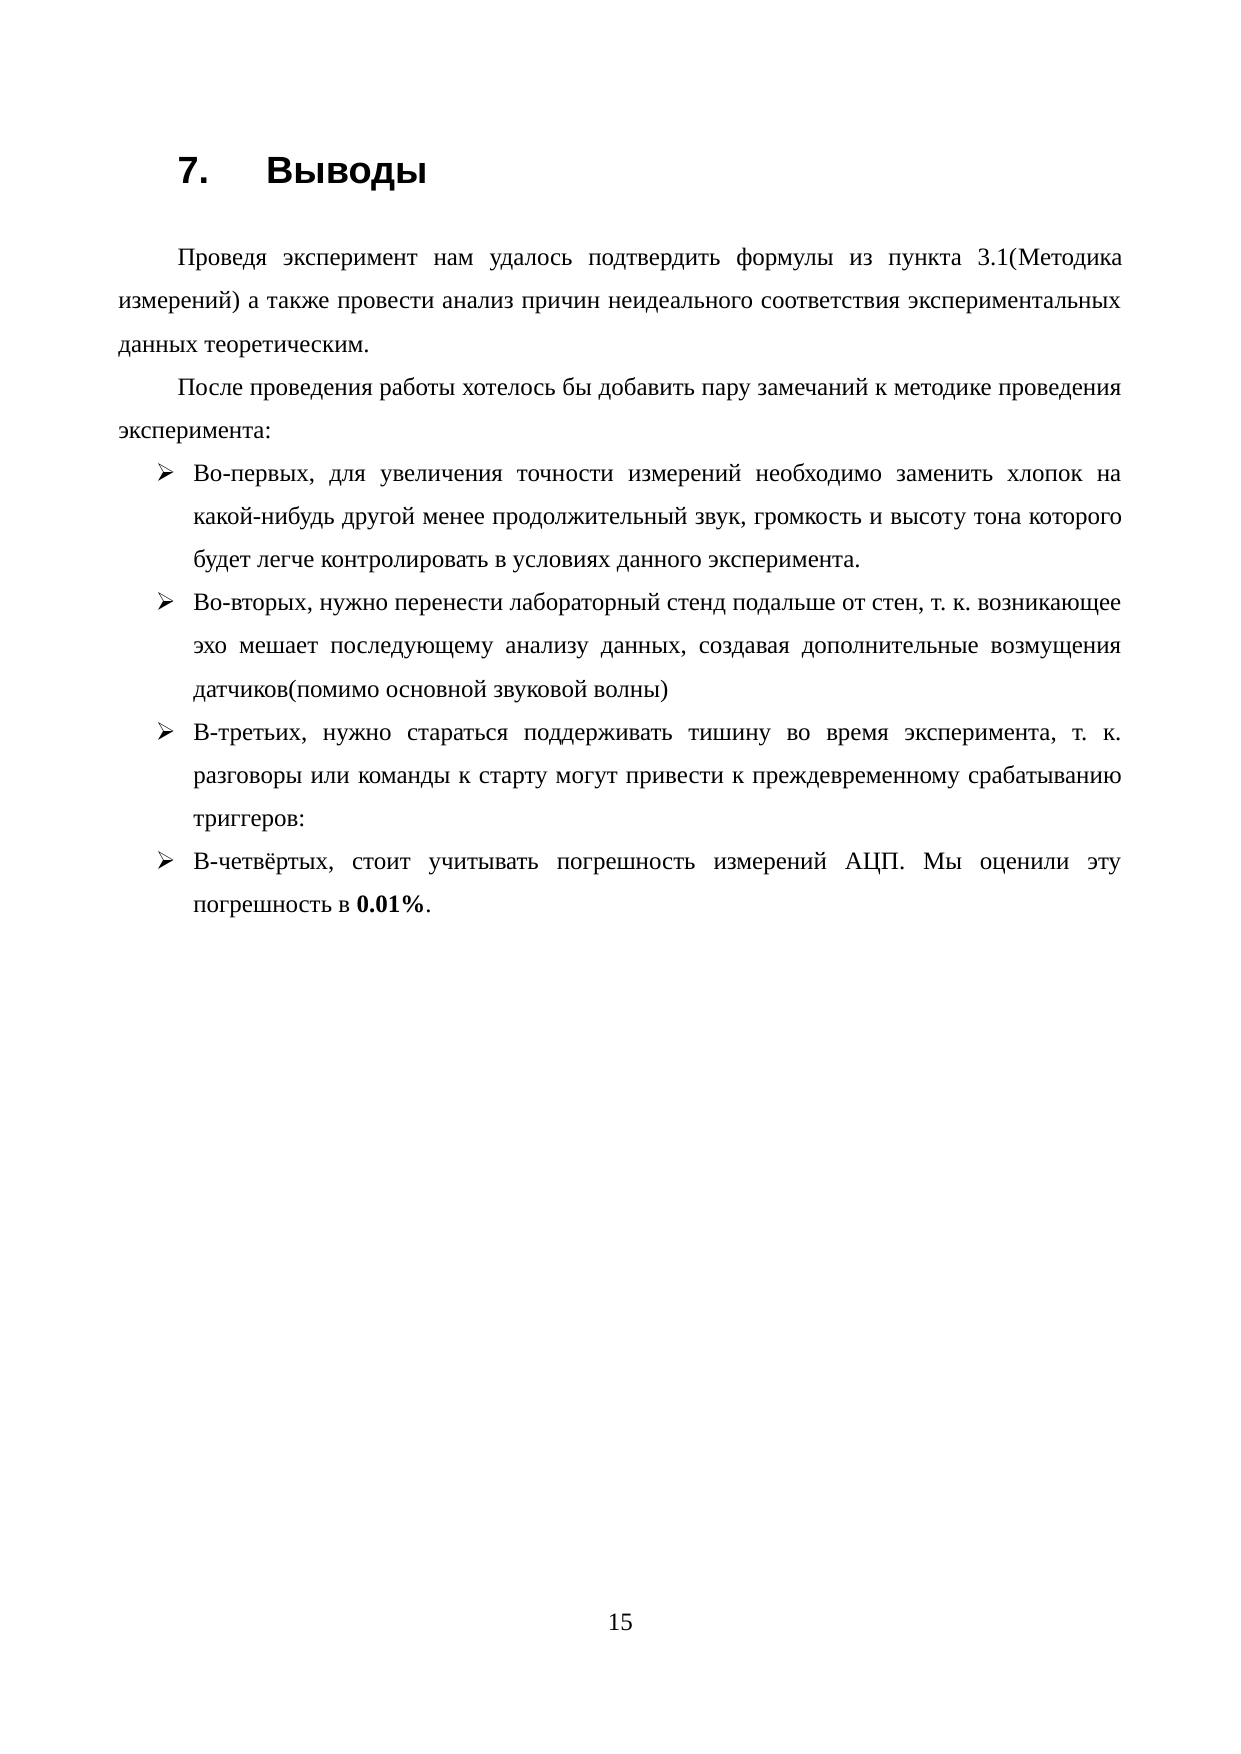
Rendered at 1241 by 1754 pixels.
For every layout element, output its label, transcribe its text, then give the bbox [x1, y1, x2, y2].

text Проведя эксперимент нам удалось подтвердить формулы из пункта 3.1(Методика измерений) а также провести анализ причин неидеального соответствия экспериментальных данных теоретическим. [118, 242, 1122, 357]
subtitle Выводы [118, 148, 1122, 191]
text После проведения работы хотелось бы добавить пару замечаний к методике проведения эксперимента: [118, 372, 1122, 444]
list Во-первых, для увеличения точности измерений необходимо заменить хлопок на какой-нибудь другой менее продолжительный звук, громкость и высоту тона которого будет легче контролировать в условиях данного эксперимента. [156, 458, 1122, 573]
list Во-вторых, нужно перенести лабораторный стенд подальше от стен, т. к. возникающее эхо мешает последующему анализу данных, создавая дополнительные возмущения датчиков(помимо основной звуковой волны) [156, 587, 1122, 702]
list В-третьих, нужно стараться поддерживать тишину во время эксперимента, т. к. разговоры или команды к старту могут привести к преждевременному срабатыванию триггеров: [156, 717, 1122, 832]
list В-четвёртых, стоит учитывать погрешность измерений АЦП. Мы оценили эту погрешность в 0.01%. [156, 846, 1122, 918]
